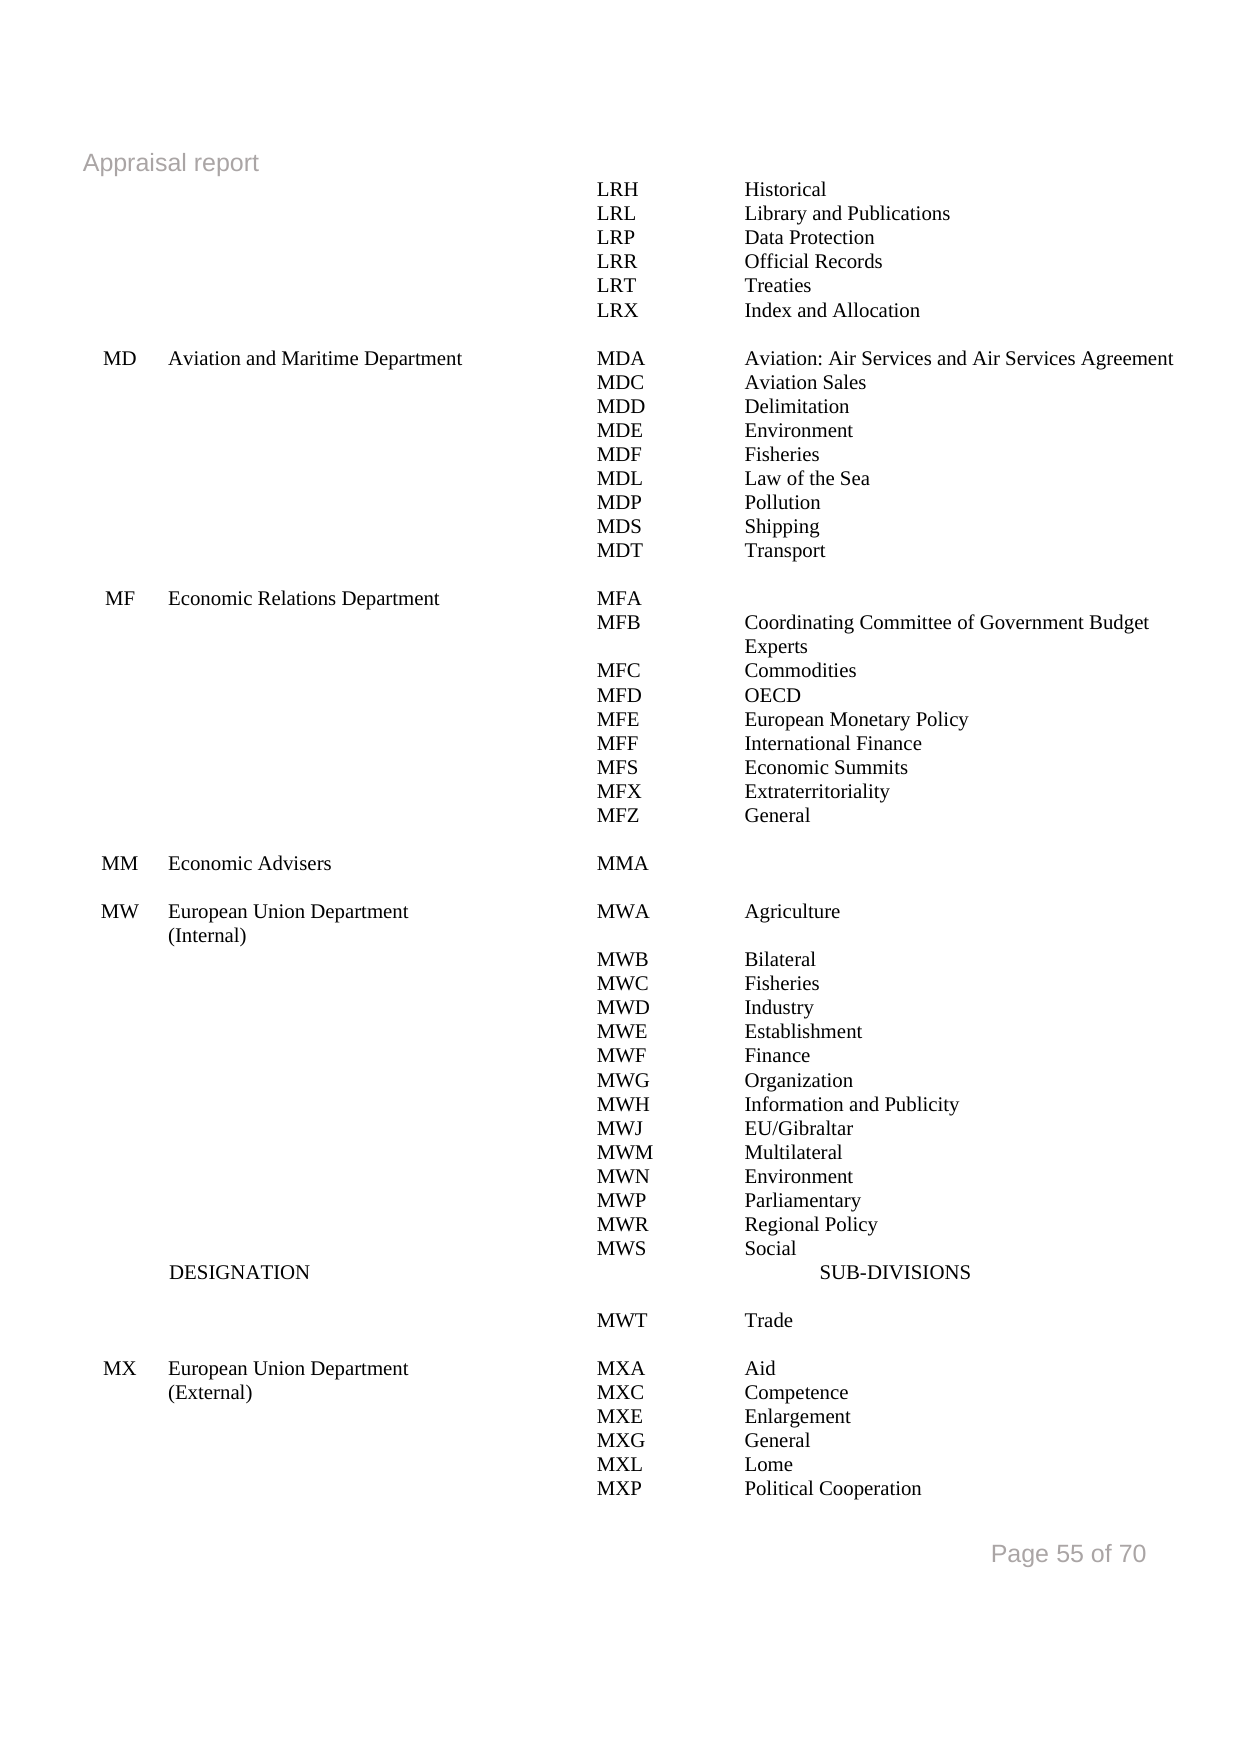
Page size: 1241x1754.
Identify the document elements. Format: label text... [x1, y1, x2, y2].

table_cell [496, 1019, 585, 1043]
table_cell MWN [585, 1164, 733, 1188]
table_cell MFZ [585, 803, 733, 827]
table_cell Library and Publications [733, 201, 1205, 225]
table_cell [496, 995, 585, 1019]
table_cell [496, 610, 585, 658]
table_cell MWG [585, 1068, 733, 1092]
table_cell Lome [733, 1452, 1205, 1476]
table_cell [83, 514, 157, 538]
table_cell [157, 1116, 496, 1140]
table_cell [157, 1019, 496, 1043]
table_cell EU/Gibraltar [733, 1116, 1205, 1140]
table_cell [157, 1452, 496, 1476]
table_cell [83, 947, 157, 971]
table_cell [157, 418, 496, 442]
table_cell [157, 1140, 496, 1164]
table_cell [83, 827, 157, 851]
table_cell [585, 875, 733, 899]
table_cell MD [83, 346, 157, 370]
table_cell [157, 1212, 496, 1236]
table_cell [83, 1476, 157, 1500]
table_cell Competence [733, 1380, 1205, 1404]
table_cell [496, 370, 585, 394]
table_cell MWP [585, 1188, 733, 1212]
table_cell [157, 442, 496, 466]
table_cell [157, 803, 496, 827]
table_cell MFF [585, 731, 733, 755]
table_cell [83, 1404, 157, 1428]
table_cell [496, 298, 585, 322]
table_cell [83, 1068, 157, 1092]
table_cell [157, 1332, 496, 1356]
table_cell [496, 1236, 585, 1260]
table_cell MWE [585, 1019, 733, 1043]
table_cell [83, 177, 157, 201]
table_cell MX [83, 1356, 157, 1380]
table_cell [496, 346, 585, 370]
table_cell [496, 586, 585, 610]
table_cell [83, 1380, 157, 1404]
table_cell [496, 1044, 585, 1067]
table_cell MWA [585, 899, 733, 947]
table_cell Coordinating Committee of Government Budget Experts [733, 610, 1205, 658]
table_cell [496, 779, 585, 803]
table_cell MDP [585, 490, 733, 514]
table_cell Historical [733, 177, 1205, 201]
table_cell General [733, 1428, 1205, 1452]
table_cell [496, 225, 585, 249]
table_cell [496, 442, 585, 466]
table_cell MWJ [585, 1116, 733, 1140]
table_cell MFB [585, 610, 733, 658]
table_cell [157, 490, 496, 514]
table_cell [157, 1068, 496, 1092]
table_cell [585, 1332, 733, 1356]
table_cell LRX [585, 298, 733, 322]
table_cell Social [733, 1236, 1205, 1260]
table_cell [83, 731, 157, 755]
table_cell Finance [733, 1044, 1205, 1067]
table_cell Shipping [733, 514, 1205, 538]
table_cell MDC [585, 370, 733, 394]
table_cell [496, 1404, 585, 1428]
table_cell LRR [585, 249, 733, 273]
table_cell European Union Department [157, 1356, 496, 1380]
table_cell [157, 995, 496, 1019]
table_cell [83, 298, 157, 322]
table_cell [83, 249, 157, 273]
table_cell LRP [585, 225, 733, 249]
table_cell Bilateral [733, 947, 1205, 971]
table_cell [157, 394, 496, 418]
table_cell [83, 1164, 157, 1188]
table_cell Regional Policy [733, 1212, 1205, 1236]
table_cell [83, 1332, 157, 1356]
table_cell European Monetary Policy [733, 707, 1205, 731]
table_cell [157, 971, 496, 995]
table_cell [83, 971, 157, 995]
table_cell Aviation Sales [733, 370, 1205, 394]
table_cell MFD [585, 683, 733, 707]
table_cell Political Cooperation [733, 1476, 1205, 1500]
table_cell Trade [733, 1308, 1205, 1332]
table_cell OECD [733, 683, 1205, 707]
table_cell MWF [585, 1044, 733, 1067]
table_cell Index and Allocation [733, 298, 1205, 322]
table_cell [496, 201, 585, 225]
table_cell Parliamentary [733, 1188, 1205, 1212]
table_cell [496, 1092, 585, 1116]
table_cell [585, 562, 733, 586]
table_cell [157, 1428, 496, 1452]
table_cell MFS [585, 755, 733, 779]
table_cell MDL [585, 466, 733, 490]
table_cell MMA [585, 851, 733, 875]
table_cell MXA [585, 1356, 733, 1380]
table_cell [496, 418, 585, 442]
table_cell [157, 1476, 496, 1500]
table_cell [157, 466, 496, 490]
table_cell LRL [585, 201, 733, 225]
table_cell [83, 225, 157, 249]
table_cell MWR [585, 1212, 733, 1236]
table_cell [157, 298, 496, 322]
table_cell [733, 322, 1205, 346]
table_cell [157, 274, 496, 297]
table_cell [157, 827, 496, 851]
table_cell [496, 1476, 585, 1500]
table_cell [157, 225, 496, 249]
table_cell [157, 659, 496, 682]
table_cell [83, 370, 157, 394]
table_cell International Finance [733, 731, 1205, 755]
table_cell Aviation and Maritime Department [157, 346, 496, 370]
table_cell Data Protection [733, 225, 1205, 249]
table_cell SUB-DIVISIONS [585, 1260, 1205, 1308]
table_cell [157, 731, 496, 755]
table_cell [157, 514, 496, 538]
table_cell [157, 562, 496, 586]
table_cell LRT [585, 274, 733, 297]
table_cell European Union Department (Internal) [157, 899, 496, 947]
table_cell [83, 1236, 157, 1260]
table_cell Establishment [733, 1019, 1205, 1043]
table_cell MXG [585, 1428, 733, 1452]
table_cell [496, 1164, 585, 1188]
table_cell [496, 514, 585, 538]
table_cell [83, 201, 157, 225]
table_cell [157, 538, 496, 562]
table_cell [83, 1044, 157, 1067]
table_cell [733, 586, 1205, 610]
table_cell [83, 659, 157, 682]
table_cell [496, 538, 585, 562]
table_cell [83, 683, 157, 707]
table_cell [83, 1308, 157, 1332]
table_cell [585, 827, 733, 851]
table_cell Aid [733, 1356, 1205, 1380]
table_cell [83, 1140, 157, 1164]
table_cell [496, 1308, 585, 1332]
table_cell Pollution [733, 490, 1205, 514]
table_cell [496, 971, 585, 995]
table_cell [157, 707, 496, 731]
table_cell Agriculture [733, 899, 1205, 947]
table_cell Information and Publicity [733, 1092, 1205, 1116]
table_cell Fisheries [733, 971, 1205, 995]
table_cell [83, 1212, 157, 1236]
table_cell MXP [585, 1476, 733, 1500]
table_cell [496, 683, 585, 707]
table_cell Multilateral [733, 1140, 1205, 1164]
table_cell [157, 201, 496, 225]
table_cell [83, 1428, 157, 1452]
table_cell Environment [733, 418, 1205, 442]
table_cell [83, 562, 157, 586]
table_cell [83, 322, 157, 346]
table_cell [83, 442, 157, 466]
table_cell [496, 394, 585, 418]
table_cell [496, 875, 585, 899]
table_cell [496, 731, 585, 755]
table_cell [496, 1428, 585, 1452]
table_cell [157, 322, 496, 346]
table_cell [496, 1116, 585, 1140]
table_cell MM [83, 851, 157, 875]
table_cell [496, 1380, 585, 1404]
table_cell Extraterritoriality [733, 779, 1205, 803]
table_cell [496, 1452, 585, 1476]
table_cell Economic Summits [733, 755, 1205, 779]
table_cell [157, 249, 496, 273]
table_cell [496, 1356, 585, 1380]
table_cell MWB [585, 947, 733, 971]
table_cell Economic Relations Department [157, 586, 496, 610]
table_cell [496, 1260, 585, 1308]
table_cell [496, 899, 585, 947]
table_cell [733, 875, 1205, 899]
table_cell [157, 683, 496, 707]
table_cell [83, 995, 157, 1019]
table_cell [157, 1404, 496, 1428]
table_cell Law of the Sea [733, 466, 1205, 490]
table_cell (External) [157, 1380, 496, 1404]
table_cell [733, 827, 1205, 851]
table_cell [157, 1188, 496, 1212]
table_cell [496, 803, 585, 827]
table_cell MXE [585, 1404, 733, 1428]
table_cell [83, 1116, 157, 1140]
table_cell [496, 947, 585, 971]
table_cell MXL [585, 1452, 733, 1476]
table_cell [496, 177, 585, 201]
table_cell [496, 1212, 585, 1236]
table_cell [83, 490, 157, 514]
table_cell [496, 322, 585, 346]
table_cell MWD [585, 995, 733, 1019]
table_cell [83, 1092, 157, 1116]
table_cell Treaties [733, 274, 1205, 297]
table_cell [83, 1452, 157, 1476]
table_cell [157, 1164, 496, 1188]
table_cell MDS [585, 514, 733, 538]
table_cell MFX [585, 779, 733, 803]
table_cell [496, 249, 585, 273]
table_cell Industry [733, 995, 1205, 1019]
table_cell [496, 1140, 585, 1164]
table_cell MWH [585, 1092, 733, 1116]
table_cell MDT [585, 538, 733, 562]
table_cell [496, 490, 585, 514]
table_cell [83, 610, 157, 658]
table_cell [83, 538, 157, 562]
table_cell MWS [585, 1236, 733, 1260]
table_cell [157, 779, 496, 803]
table_cell [83, 1019, 157, 1043]
table_cell Delimitation [733, 394, 1205, 418]
table_cell [733, 562, 1205, 586]
table_cell [496, 851, 585, 875]
table_cell [83, 1188, 157, 1212]
table_cell [83, 418, 157, 442]
table_cell [157, 370, 496, 394]
table_cell Economic Advisers [157, 851, 496, 875]
table_cell MDF [585, 442, 733, 466]
table_cell MDD [585, 394, 733, 418]
table_cell [733, 1332, 1205, 1356]
table_cell [83, 466, 157, 490]
table_cell [83, 274, 157, 297]
table_cell DESIGNATION [83, 1260, 496, 1308]
table_cell [496, 1068, 585, 1092]
table_cell Environment [733, 1164, 1205, 1188]
table_cell [496, 827, 585, 851]
table_cell [83, 755, 157, 779]
table_cell [157, 1236, 496, 1260]
table_cell LRH [585, 177, 733, 201]
table_cell [496, 1188, 585, 1212]
table_cell [496, 659, 585, 682]
table_cell Transport [733, 538, 1205, 562]
table_cell MWM [585, 1140, 733, 1164]
table_cell [585, 322, 733, 346]
table_cell Commodities [733, 659, 1205, 682]
table_cell [157, 755, 496, 779]
table_cell [157, 177, 496, 201]
table_cell Fisheries [733, 442, 1205, 466]
table_cell [83, 803, 157, 827]
table_cell [83, 779, 157, 803]
table_cell [157, 610, 496, 658]
table_cell MXC [585, 1380, 733, 1404]
table_cell [157, 1308, 496, 1332]
table_cell MFC [585, 659, 733, 682]
table_cell [83, 875, 157, 899]
table_cell General [733, 803, 1205, 827]
table_cell Enlargement [733, 1404, 1205, 1428]
table_cell Aviation: Air Services and Air Services Agreement [733, 346, 1205, 370]
table_cell MW [83, 899, 157, 947]
table_cell [157, 1092, 496, 1116]
table_cell [496, 1332, 585, 1356]
table_cell [496, 707, 585, 731]
table_cell Organization [733, 1068, 1205, 1092]
table_cell Official Records [733, 249, 1205, 273]
table_cell [83, 707, 157, 731]
table_cell MF [83, 586, 157, 610]
table_cell MDA [585, 346, 733, 370]
table_cell [157, 875, 496, 899]
table_cell [496, 755, 585, 779]
table_cell [157, 1044, 496, 1067]
table_cell MDE [585, 418, 733, 442]
table_cell MWC [585, 971, 733, 995]
table_cell [83, 394, 157, 418]
table_cell MFE [585, 707, 733, 731]
table_cell [157, 947, 496, 971]
table_cell [496, 562, 585, 586]
table_cell [496, 274, 585, 297]
table_cell [496, 466, 585, 490]
table_cell MFA [585, 586, 733, 610]
table_cell MWT [585, 1308, 733, 1332]
table_cell [733, 851, 1205, 875]
